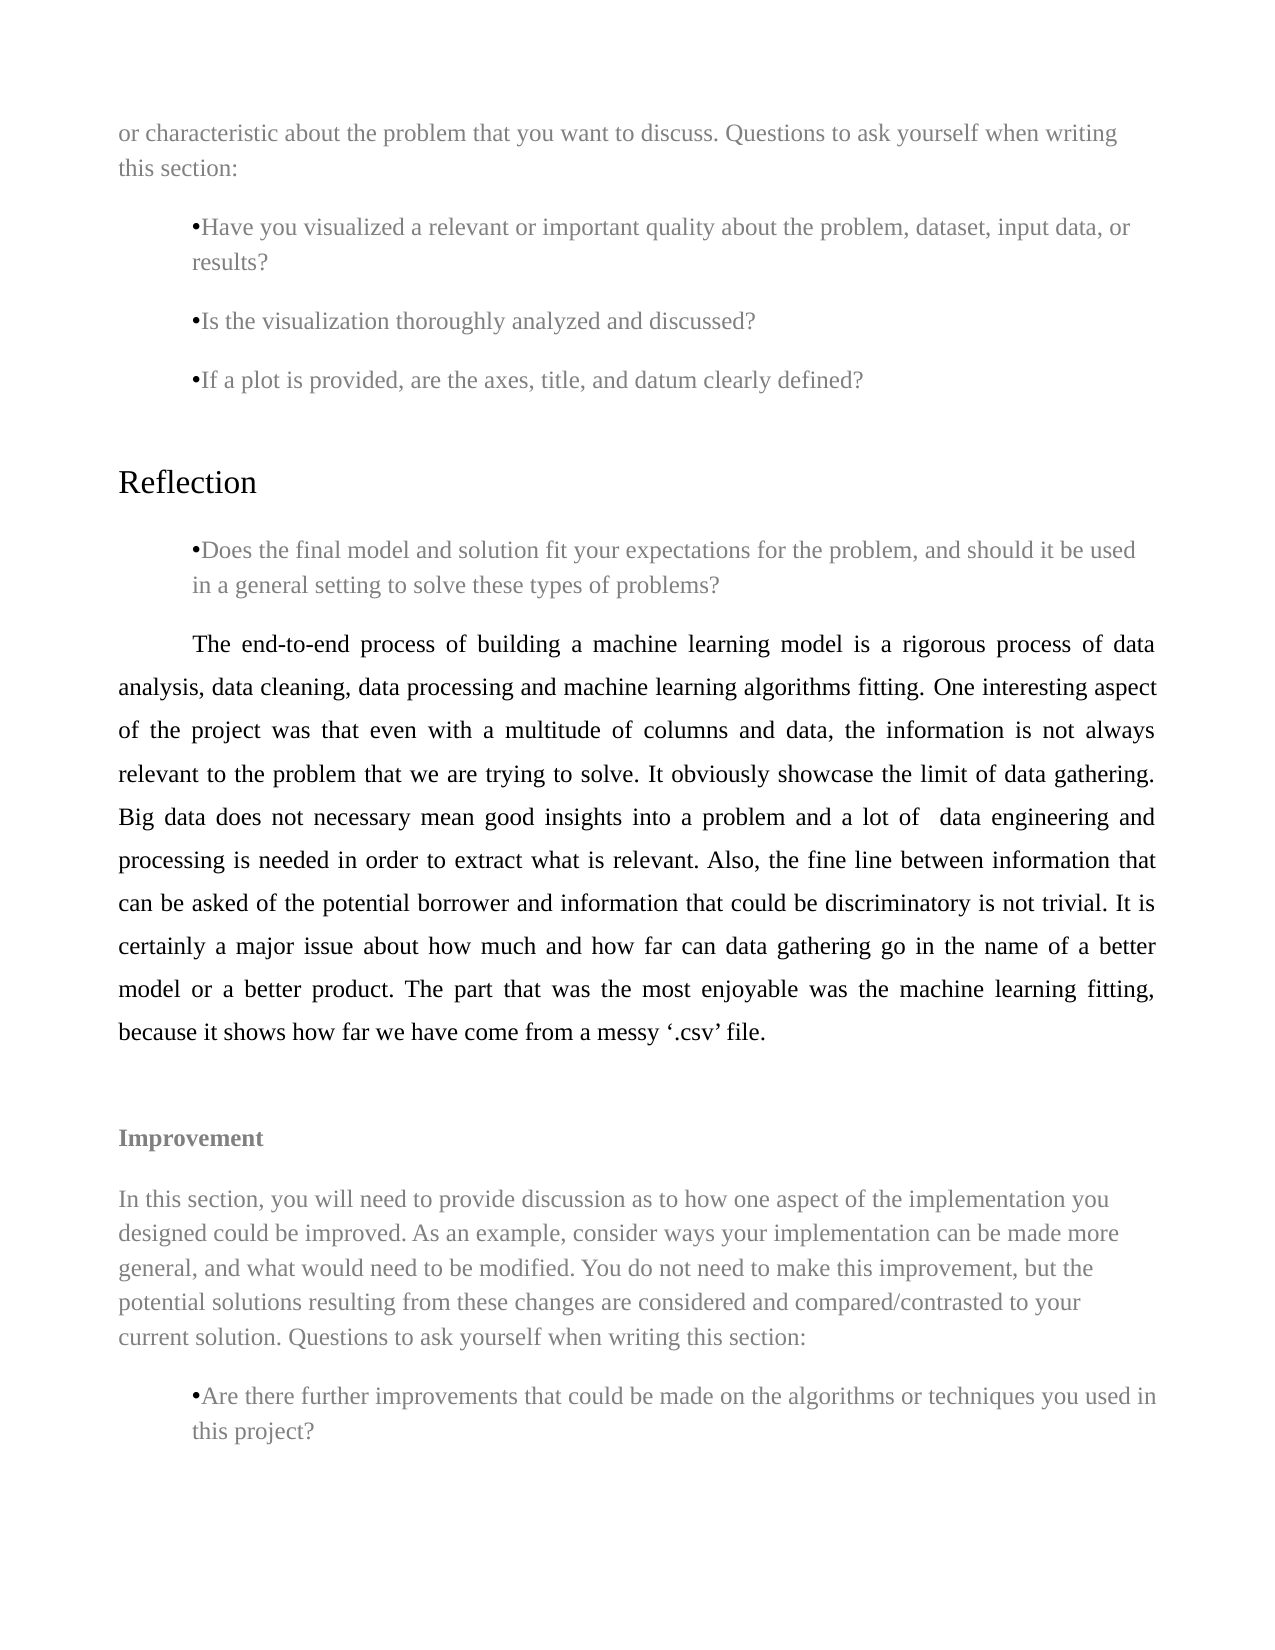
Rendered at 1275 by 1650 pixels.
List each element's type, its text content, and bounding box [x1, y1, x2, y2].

text or characteristic about the problem that you want to discuss. Questions to ask yourself when writing this section: [118, 118, 1157, 181]
subtitle Reflection [118, 462, 1157, 501]
list Is the visualization thoroughly analyzed and discussed? [118, 306, 1157, 335]
list Does the final model and solution fit your expectations for the problem, and should it be used in a general setting to solve these types of problems? [118, 535, 1157, 599]
text The end-to-end process of building a machine learning model is a rigorous process of data analysis, data cleaning, data processing and machine learning algorithms fitting. One interesting aspect of the project was that even with a multitude of columns and data, the information is not always relevant to the problem that we are trying to solve. It obviously showcase the limit of data gathering. Big data does not necessary mean good insights into a problem and a lot of data engineering and processing is needed in order to extract what is relevant. Also, the fine line between information that can be asked of the potential borrower and information that could be discriminatory is not trivial. It is certainly a major issue about how much and how far can data gathering go in the name of a better model or a better product. The part that was the most enjoyable was the machine learning fitting, because it shows how far we have come from a messy ‘.csv’ file. [118, 629, 1157, 1046]
subtitle Improvement [118, 1123, 1157, 1152]
list If a plot is provided, are the axes, title, and datum clearly defined? [118, 366, 1157, 394]
list Are there further improvements that could be made on the algorithms or techniques you used in this project? [118, 1381, 1157, 1445]
text In this section, you will need to provide discussion as to how one aspect of the implementation you designed could be improved. As an example, consider ways your implementation can be made more general, and what would need to be modified. You do not need to make this improvement, but the potential solutions resulting from these changes are considered and compared/contrasted to your current solution. Questions to ask yourself when writing this section: [118, 1184, 1157, 1351]
list Have you visualized a relevant or important quality about the problem, dataset, input data, or results? [118, 212, 1157, 275]
